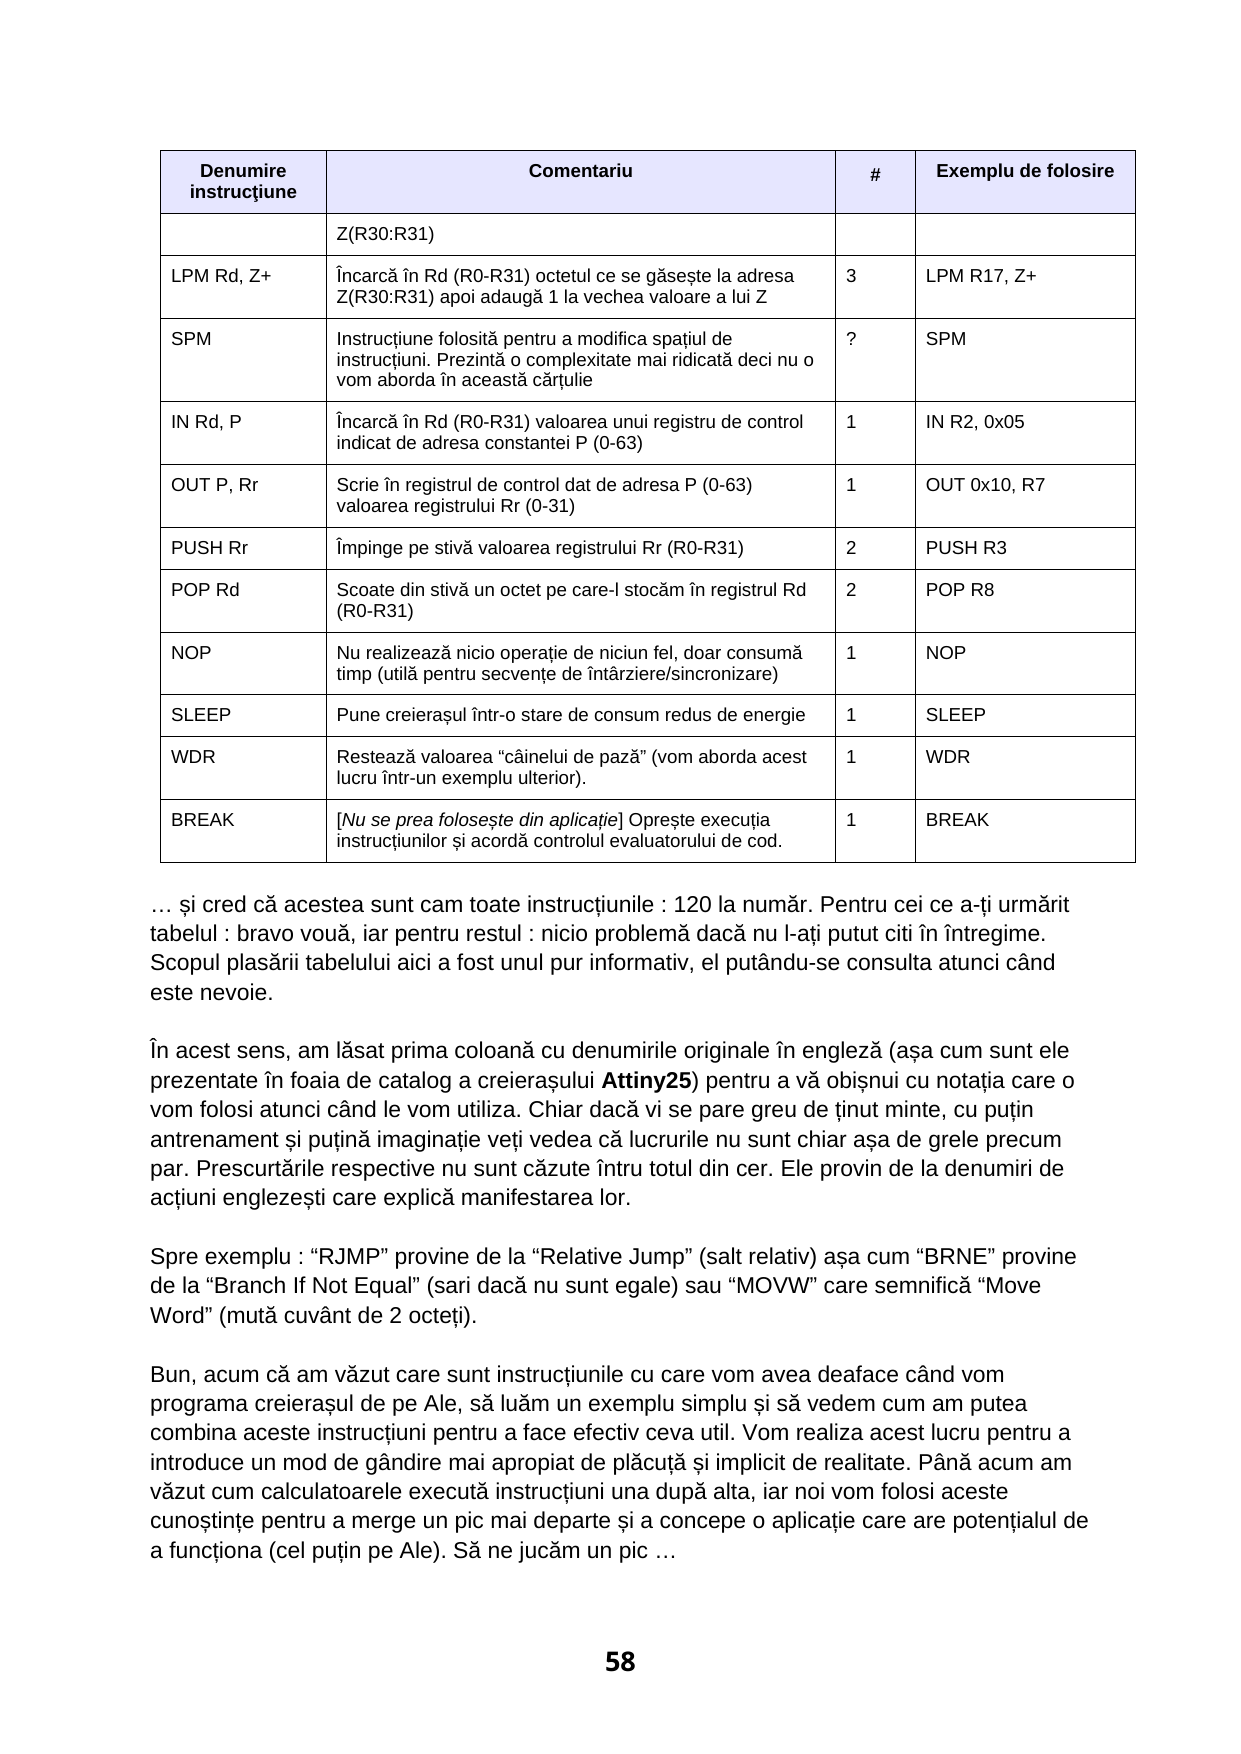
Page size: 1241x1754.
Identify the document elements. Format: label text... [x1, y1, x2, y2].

table_cell 1 [836, 465, 915, 527]
table_cell Nu realizează nicio operație de niciun fel, doar consumă timp (utilă pentru secvențe de întârziere/sincronizare) [327, 633, 835, 694]
table_cell Încarcă în Rd (R0-R31) valoarea unui registru de control indicat de adresa constantei P (0-63) [327, 402, 835, 464]
table_cell WDR [916, 737, 1135, 799]
table_cell Scrie în registrul de control dat de adresa P (0-63) valoarea registrului Rr (0-31) [327, 465, 835, 527]
table_cell LPM Rd, Z+ [161, 256, 326, 317]
table_cell 1 [836, 800, 915, 862]
table_cell Instrucțiune folosită pentru a modifica spațiul de instrucțiuni. Prezintă o complexitate mai ridicată deci nu o vom aborda în această cărțulie [327, 319, 835, 401]
text … și cred că acestea sunt cam toate instrucțiunile : 120 la număr. Pentru cei ce a-ți urmărit tabelul : bravo vouă, iar pentru restul : nicio problemă dacă nu l-ați putut citi în întregime. Scopul plasării tabelului aici a fost unul pur informativ, el putându-se consulta atunci când este nevoie. [150, 891, 1091, 1005]
table_cell Scoate din stivă un octet pe care-l stocăm în registrul Rd (R0-R31) [327, 570, 835, 632]
table_cell BREAK [161, 800, 326, 862]
table_cell IN Rd, P [161, 402, 326, 464]
text Bun, acum că am văzut care sunt instrucțiunile cu care vom avea deaface când vom programa creierașul de pe Ale, să luăm un exemplu simplu și să vedem cum am putea combina aceste instrucțiuni pentru a face efectiv ceva util. Vom realiza acest lucru pentru a introduce un mod de gândire mai apropiat de plăcuță și implicit de realitate. Până acum am văzut cum calculatoarele execută instrucțiuni una după alta, iar noi vom folosi aceste cunoștințe pentru a merge un pic mai departe și a concepe o aplicație care are potențialul de a funcționa (cel puțin pe Ale). Să ne jucăm un pic … [150, 1361, 1091, 1563]
table_cell IN R2, 0x05 [916, 402, 1135, 464]
table_cell WDR [161, 737, 326, 799]
table_cell [Nu se prea folosește din aplicație] Oprește execuția instrucțiunilor și acordă controlul evaluatorului de cod. [327, 800, 835, 862]
table_cell LPM R17, Z+ [916, 256, 1135, 317]
table_cell POP Rd [161, 570, 326, 632]
table_cell SPM [161, 319, 326, 401]
table_cell [916, 214, 1135, 255]
table_cell Împinge pe stivă valoarea registrului Rr (R0-R31) [327, 528, 835, 569]
table_cell OUT 0x10, R7 [916, 465, 1135, 527]
table_cell Încarcă în Rd (R0-R31) octetul ce se găsește la adresa Z(R30:R31) apoi adaugă 1 la vechea valoare a lui Z [327, 256, 835, 317]
table_cell Z(R30:R31) [327, 214, 835, 255]
table_cell 1 [836, 737, 915, 799]
table_cell 1 [836, 633, 915, 694]
table_cell SPM [916, 319, 1135, 401]
table_cell ? [836, 319, 915, 401]
table_cell 3 [836, 256, 915, 317]
table_cell SLEEP [161, 695, 326, 736]
table_cell 2 [836, 528, 915, 569]
table_cell Pune creierașul într-o stare de consum redus de energie [327, 695, 835, 736]
table_cell Restează valoarea “câinelui de pază” (vom aborda acest lucru într-un exemplu ulterior). [327, 737, 835, 799]
table_cell SLEEP [916, 695, 1135, 736]
table_cell [161, 214, 326, 255]
table_header Exemplu de folosire [916, 151, 1135, 213]
table_cell OUT P, Rr [161, 465, 326, 527]
text În acest sens, am lăsat prima coloană cu denumirile originale în engleză (așa cum sunt ele prezentate în foaia de catalog a creierașului Attiny25) pentru a vă obișnui cu notația care o vom folosi atunci când le vom utiliza. Chiar dacă vi se pare greu de ținut minte, cu puțin antrenament și puțină imaginație veți vedea că lucrurile nu sunt chiar așa de grele precum par. Prescurtările respective nu sunt căzute întru totul din cer. Ele provin de la denumiri de acțiuni englezești care explică manifestarea lor. [150, 1038, 1091, 1211]
table_cell 2 [836, 570, 915, 632]
table_cell PUSH R3 [916, 528, 1135, 569]
table_header Comentariu [327, 151, 835, 213]
table_cell PUSH Rr [161, 528, 326, 569]
table_cell POP R8 [916, 570, 1135, 632]
table_cell [836, 214, 915, 255]
table_cell NOP [916, 633, 1135, 694]
table_cell 1 [836, 402, 915, 464]
table_cell 1 [836, 695, 915, 736]
table_cell BREAK [916, 800, 1135, 862]
table_header Denumire instrucţiune [161, 151, 326, 213]
table_header # [836, 151, 915, 213]
text Spre exemplu : “RJMP” provine de la “Relative Jump” (salt relativ) așa cum “BRNE” provine de la “Branch If Not Equal” (sari dacă nu sunt egale) sau “MOVW” care semnifică “Move Word” (mută cuvânt de 2 octeți). [150, 1244, 1091, 1328]
table_cell NOP [161, 633, 326, 694]
